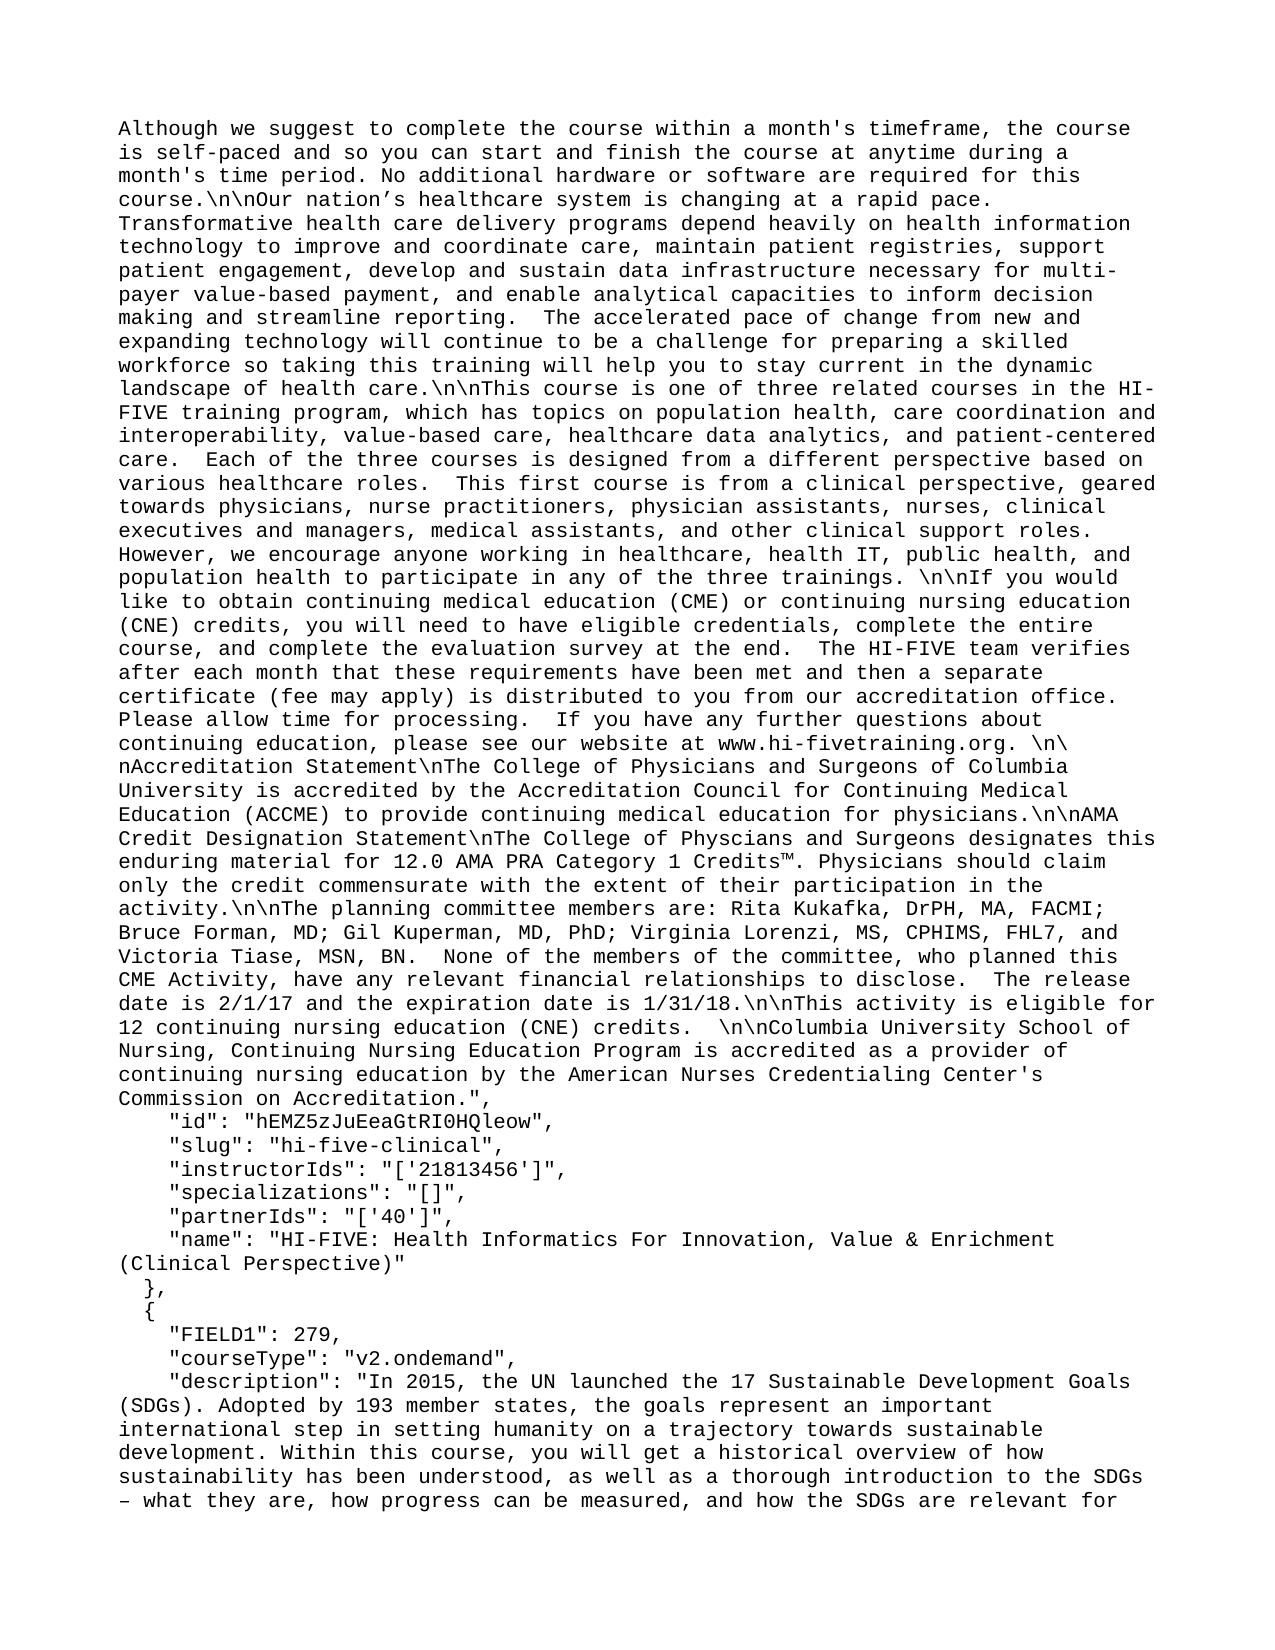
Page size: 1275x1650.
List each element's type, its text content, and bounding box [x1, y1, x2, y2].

text }, [118, 1277, 1157, 1300]
text Although we suggest to complete the course within a month's timeframe, the course is self-paced and so you can start and finish the course at anytime during a month's time period. No additional hardware or software are required for this course.\n\nOur nation’s healthcare system is changing at a rapid pace. Transformative health care delivery programs depend heavily on health information technology to improve and coordinate care, maintain patient registries, support patient engagement, develop and sustain data infrastructure necessary for multi-payer value-based payment, and enable analytical capacities to inform decision making and streamline reporting. The accelerated pace of change from new and expanding technology will continue to be a challenge for preparing a skilled workforce so taking this training will help you to stay current in the dynamic landscape of health care.\n\nThis course is one of three related courses in the HI-FIVE training program, which has topics on population health, care coordination and interoperability, value-based care, healthcare data analytics, and patient-centered care. Each of the three courses is designed from a different perspective based on various healthcare roles. This first course is from a clinical perspective, geared towards physicians, nurse practitioners, physician assistants, nurses, clinical executives and managers, medical assistants, and other clinical support roles. However, we encourage anyone working in healthcare, health IT, public health, and population health to participate in any of the three trainings. \n\nIf you would like to obtain continuing medical education (CME) or continuing nursing education (CNE) credits, you will need to have eligible credentials, complete the entire course, and complete the evaluation survey at the end. The HI-FIVE team verifies after each month that these requirements have been met and then a separate certificate (fee may apply) is distributed to you from our accreditation office. Please allow time for processing. If you have any further questions about continuing education, please see our website at www.hi-fivetraining.org. \n\nAccreditation Statement\nThe College of Physicians and Surgeons of Columbia University is accredited by the Accreditation Council for Continuing Medical Education (ACCME) to provide continuing medical education for physicians.\n\nAMA Credit Designation Statement\nThe College of Physcians and Surgeons designates this enduring material for 12.0 AMA PRA Category 1 Credits™. Physicians should claim only the credit commensurate with the extent of their participation in the activity.\n\nThe planning committee members are: Rita Kukafka, DrPH, MA, FACMI; Bruce Forman, MD; Gil Kuperman, MD, PhD; Virginia Lorenzi, MS, CPHIMS, FHL7, and Victoria Tiase, MSN, BN. None of the members of the committee, who planned this CME Activity, have any relevant financial relationships to disclose. The release date is 2/1/17 and the expiration date is 1/31/18.\n\nThis activity is eligible for 12 continuing nursing education (CNE) credits. \n\nColumbia University School of Nursing, Continuing Nursing Education Program is accredited as a provider of continuing nursing education by the American Nurses Credentialing Center's Commission on Accreditation.", [118, 118, 1157, 1111]
text "name": "HI-FIVE: Health Informatics For Innovation, Value & Enrichment (Clinical Perspective)" [118, 1229, 1157, 1277]
text "specializations": "[]", [118, 1182, 1157, 1206]
text "courseType": "v2.ondemand", [118, 1348, 1157, 1371]
text { [118, 1300, 1157, 1324]
text "id": "hEMZ5zJuEeaGtRI0HQleow", [118, 1111, 1157, 1135]
text "FIELD1": 279, [118, 1324, 1157, 1348]
text "description": "In 2015, the UN launched the 17 Sustainable Development Goals (SDGs). Adopted by 193 member states, the goals represent an important international step in setting humanity on a trajectory towards sustainable development. Within this course, you will get a historical overview of how sustainability has been understood, as well as a thorough introduction to the SDGs – what they are, how progress can be measured, and how the SDGs are relevant for [118, 1371, 1157, 1513]
text "slug": "hi-five-clinical", [118, 1135, 1157, 1158]
text "instructorIds": "['21813456']", [118, 1158, 1157, 1182]
text "partnerIds": "['40']", [118, 1206, 1157, 1229]
